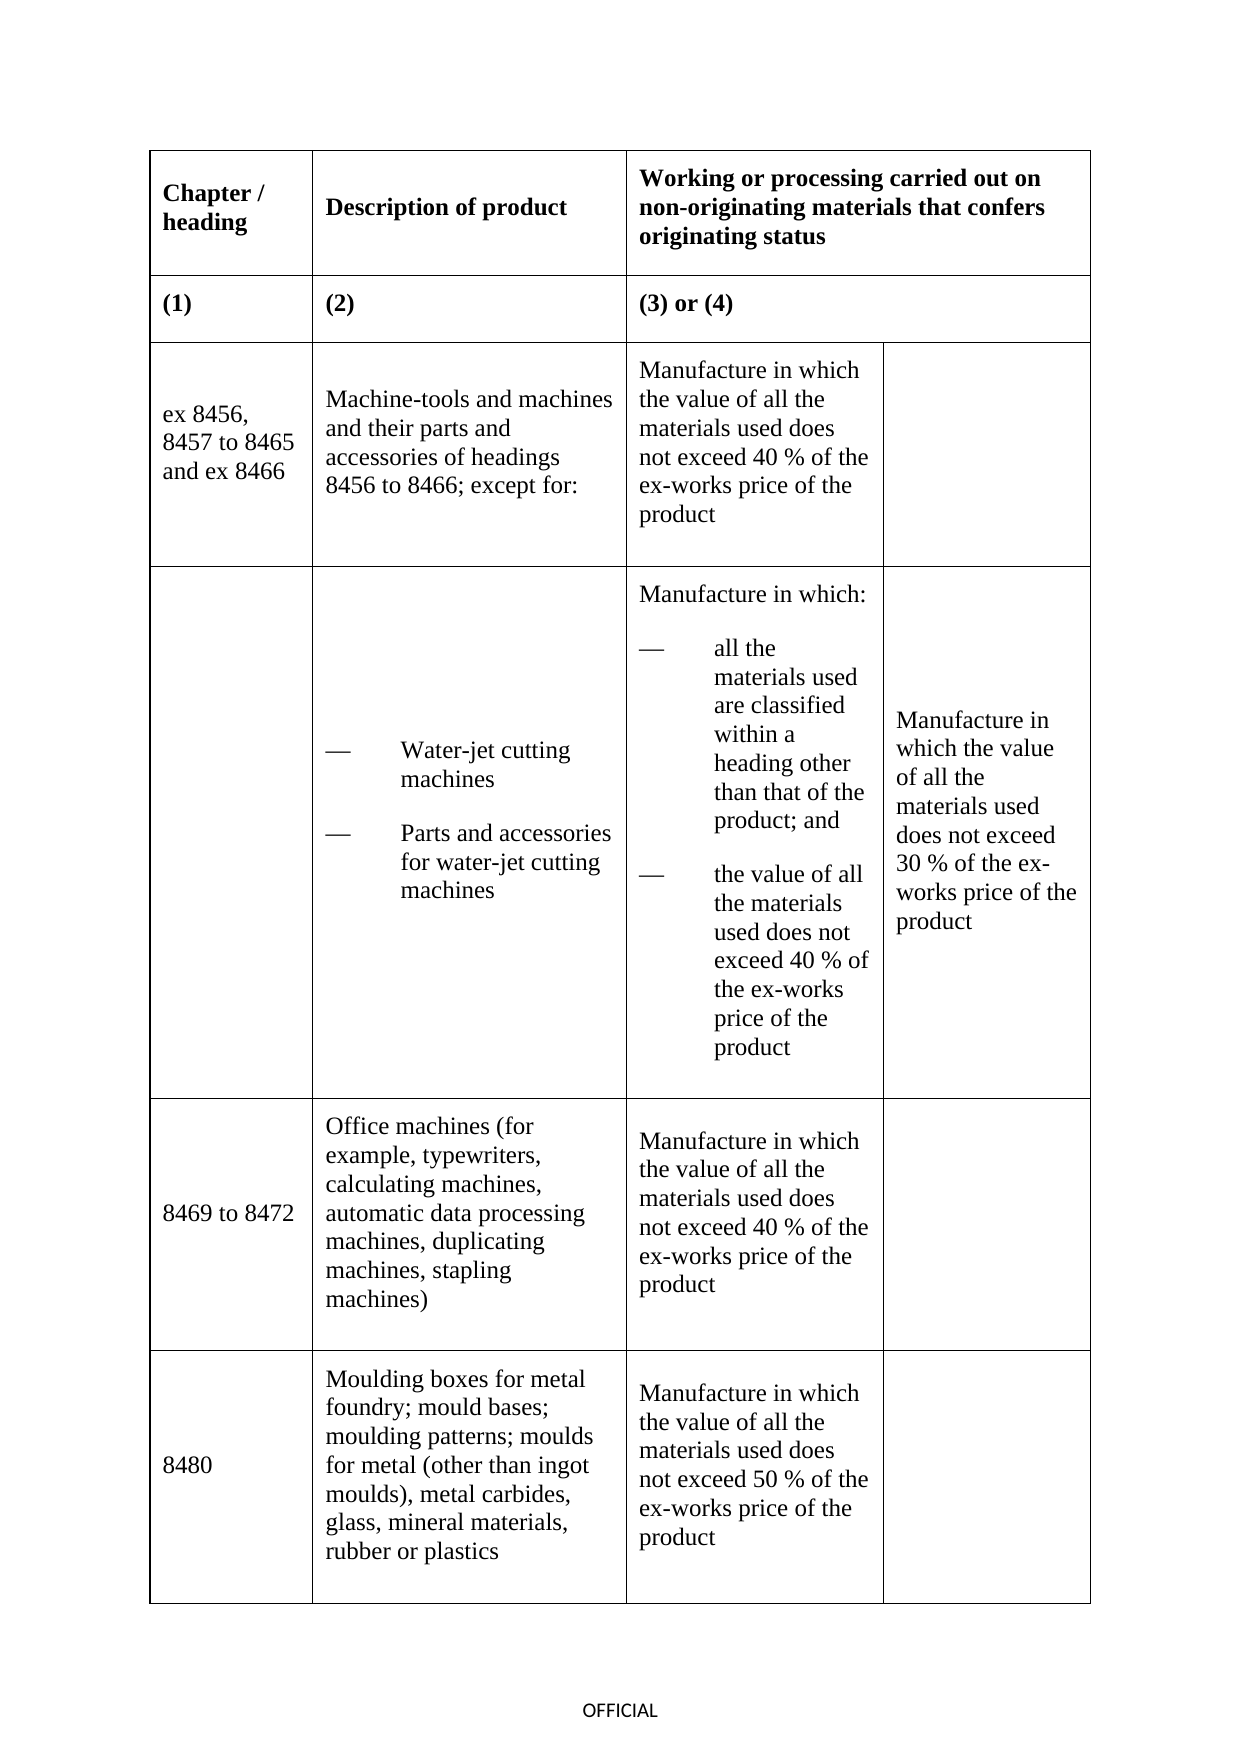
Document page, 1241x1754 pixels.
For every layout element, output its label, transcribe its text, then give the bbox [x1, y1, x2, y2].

table_cell Moulding boxes for metal foundry; mould bases; moulding patterns; moulds for metal (other than ingot moulds), metal carbides, glass, mineral materials, rubber or plastics [313, 1351, 626, 1602]
table_cell (1) [151, 276, 312, 342]
table_cell Manufacture in which: — all the materials used are classified within a heading other than that of the product; and — the value of all the materials used does not exceed 40 % of the ex‐works price of the product [627, 567, 883, 1098]
table_cell ex 8456, 8457 to 8465 and ex 8466 [151, 343, 312, 566]
table_cell Manufacture in which the value of all the materials used does not exceed 40 % of the ex‐works price of the product [627, 1099, 883, 1350]
table_header Working or processing carried out on non‐originating materials that confers originating status [627, 151, 1090, 275]
table_cell 8480 [151, 1351, 312, 1602]
table_cell [884, 1351, 1090, 1602]
table_cell (3) or (4) [627, 276, 1090, 342]
table_cell Manufacture in which the value of all the materials used does not exceed 30 % of the ex‐works price of the product [884, 567, 1090, 1098]
table_cell 8469 to 8472 [151, 1099, 312, 1350]
table_cell — Water‐jet cutting machines — Parts and accessories for water‐jet cutting machines [313, 567, 626, 1098]
table_cell [884, 343, 1090, 566]
table_cell Office machines (for example, typewriters, calculating machines, automatic data processing machines, duplicating machines, stapling machines) [313, 1099, 626, 1350]
table_header Chapter / heading [151, 151, 312, 275]
table_cell Manufacture in which the value of all the materials used does not exceed 50 % of the ex‐works price of the product [627, 1351, 883, 1602]
table_header Description of product [313, 151, 626, 275]
table_cell [884, 1099, 1090, 1350]
table_cell [151, 567, 312, 1098]
table_cell (2) [313, 276, 626, 342]
table_cell Machine‐tools and machines and their parts and accessories of headings 8456 to 8466; except for: [313, 343, 626, 566]
table_cell Manufacture in which the value of all the materials used does not exceed 40 % of the ex‐works price of the product [627, 343, 883, 566]
